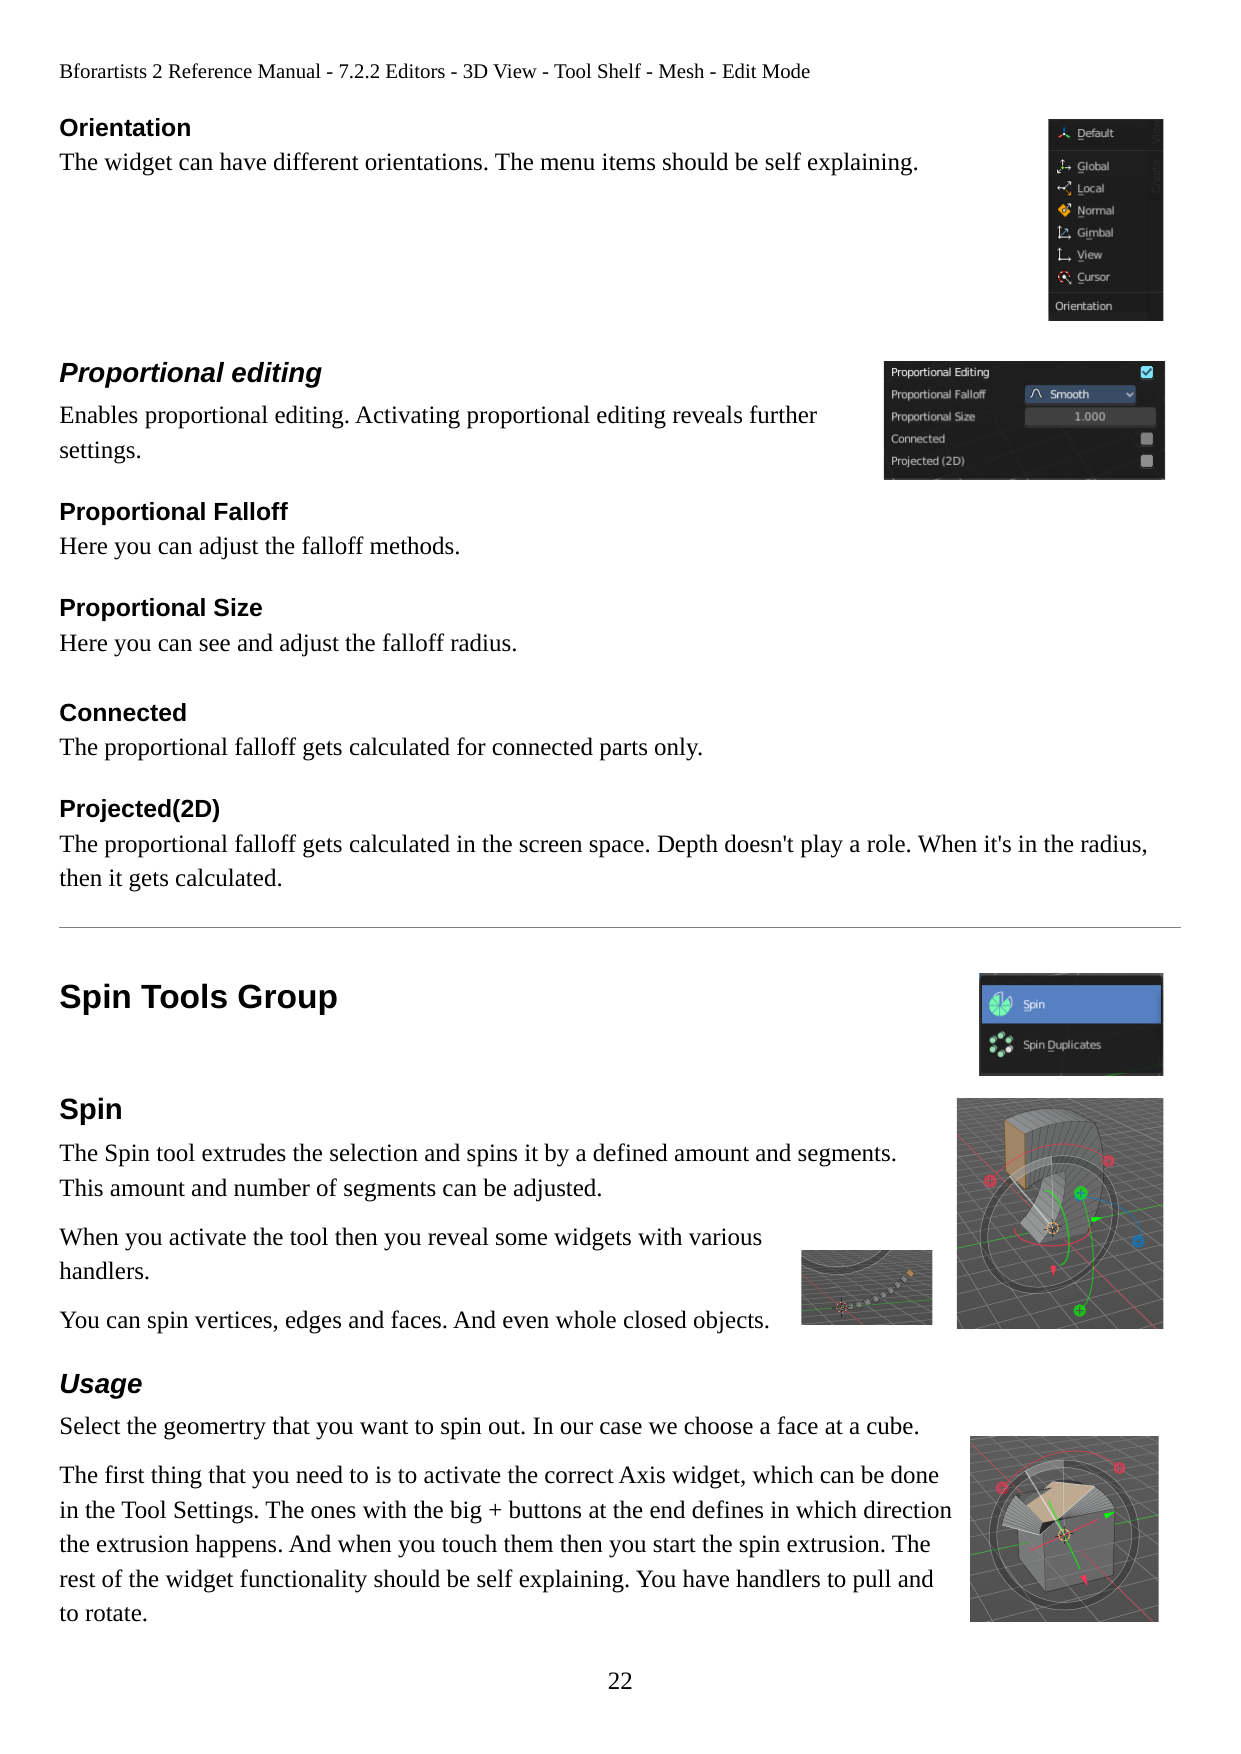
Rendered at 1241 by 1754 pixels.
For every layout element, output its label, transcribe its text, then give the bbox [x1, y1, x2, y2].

text Here you can see and adjust the falloff radius. [59, 628, 1181, 656]
picture [979, 973, 1164, 1076]
text When you activate the tool then you reveal some widgets with various handlers. [59, 1222, 956, 1285]
picture [956, 1098, 1164, 1329]
subtitle Connected [59, 698, 1181, 726]
subtitle [1164, 977, 1181, 1016]
text The proportional falloff gets calculated in the screen space. Depth doesn't play a role. When it's in the radius, then it gets calculated. [59, 829, 1181, 892]
text The Spin tool extrudes the selection and spins it by a defined amount and segments. This amount and number of segments can be adjusted. [59, 1138, 956, 1202]
subtitle Usage [59, 1367, 1181, 1399]
subtitle Proportional Falloff [59, 497, 1181, 525]
text You can spin vertices, edges and faces. And even whole closed objects. [59, 1306, 1181, 1334]
text The widget can have different orientations. The menu items should be self explaining. [59, 147, 1048, 176]
text Enables proportional editing. Activating proportional editing reveals further settings. [59, 401, 883, 464]
subtitle Projected(2D) [59, 794, 1181, 823]
picture [883, 361, 1166, 480]
picture [801, 1250, 933, 1325]
text The first thing that you need to is to activate the correct Axis widget, which can be done in the Tool Settings. The ones with the big + buttons at the end defines in which direction the extrusion happens. And when you touch them then you start the spin extrusion. The rest of the widget functionality should be self explaining. You have handlers to pull and to rotate. [59, 1461, 1181, 1627]
picture [970, 1436, 1159, 1622]
subtitle Proportional editing [59, 356, 1181, 388]
subtitle Spin [59, 1092, 1181, 1126]
text The proportional falloff gets calculated for connected parts only. [59, 732, 1181, 761]
subtitle Spin Tools Group [59, 977, 979, 1016]
text Select the geomertry that you want to spin out. In our case we choose a face at a cube. [59, 1411, 1181, 1440]
text Here you can adjust the falloff methods. [59, 531, 1181, 560]
picture [1048, 119, 1164, 321]
subtitle Orientation [59, 113, 1181, 141]
subtitle Proportional Size [59, 593, 1181, 621]
